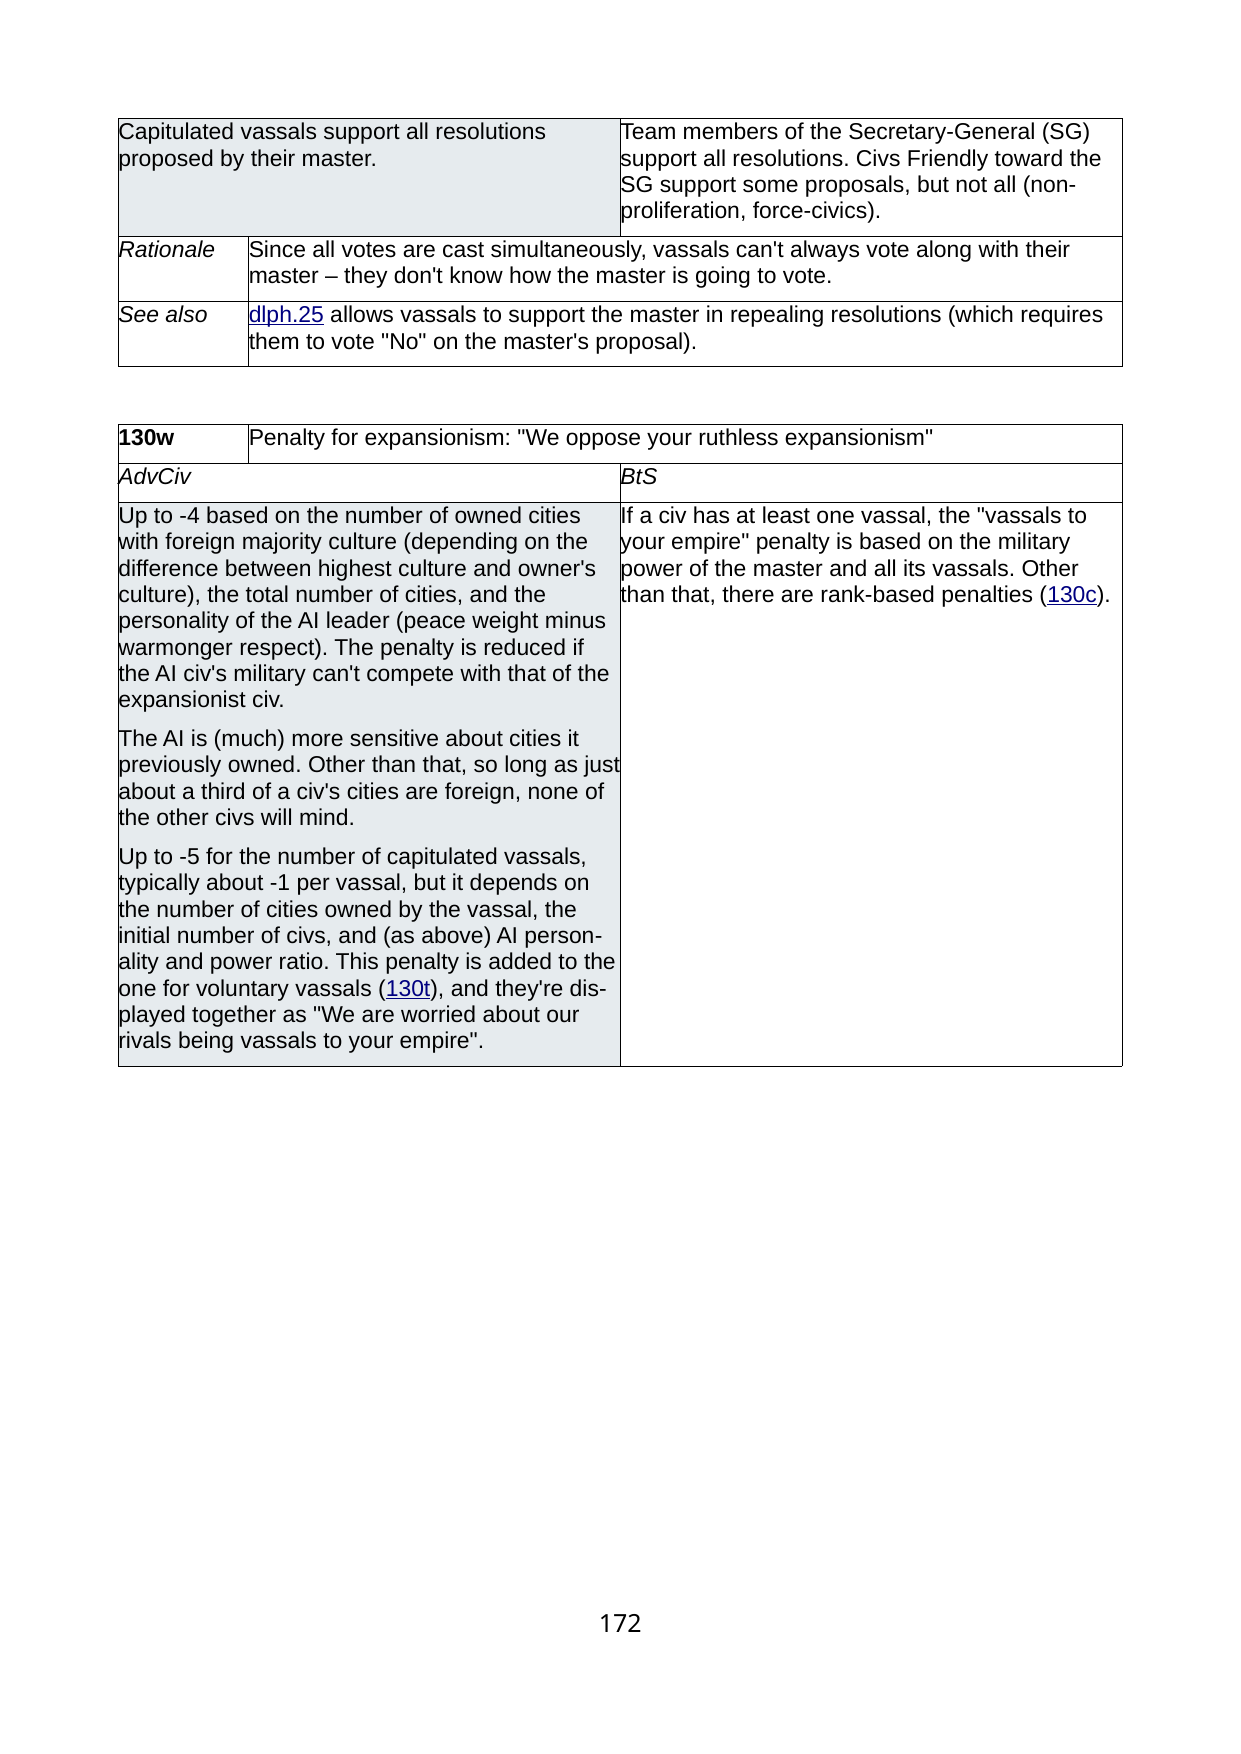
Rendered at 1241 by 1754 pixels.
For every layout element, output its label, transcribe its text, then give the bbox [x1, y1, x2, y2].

table_cell Since all votes are cast simultaneously, vassals can't always vote along with their master – they don't know how the master is going to vote. [249, 237, 1122, 301]
table_cell AdvCiv [119, 464, 620, 502]
table_cell Up to -4 based on the number of owned cities with foreign majority culture (depending on the difference between highest culture and owner's culture), the total number of cities, and the personality of the AI leader (peace weight minus warmonger respect). The penalty is reduced if the AI civ's military can't compete with that of the expansionist civ. The AI is (much) more sensitive about cities it previously owned. Other than that, so long as just about a third of a civ's cities are foreign, none of the other civs will mind. Up to -5 for the number of capitulated vassals, typically about -1 per vassal, but it depends on the number of cities owned by the vassal, the initial number of civs, and (as above) AI person­ality and power ratio. This penalty is added to the one for voluntary vassals (130t), and they're dis­played together as "We are worried about our rivals being vassals to your empire". [119, 503, 620, 1066]
table_header 130w [119, 425, 248, 463]
table_cell Capitulated vassals support all resolutions proposed by their master. [119, 119, 620, 236]
table_cell dlph.25 allows vassals to support the master in repealing resolutions (which requires them to vote "No" on the master's proposal). [249, 302, 1122, 366]
table_header Penalty for expansionism: "We oppose your ruthless expansionism" [249, 425, 1122, 463]
table_cell See also [119, 302, 248, 366]
table_cell Team members of the Secretary-General (SG) support all resolutions. Civs Friendly toward the SG support some proposals, but not all (non-proliferation, force-civics). [621, 119, 1122, 236]
table_cell BtS [621, 464, 1122, 502]
table_cell If a civ has at least one vassal, the "vassals to your empire" penalty is based on the military power of the master and all its vassals. Other than that, there are rank-based penalties (130c). [621, 503, 1122, 1066]
table_cell Rationale [119, 237, 248, 301]
